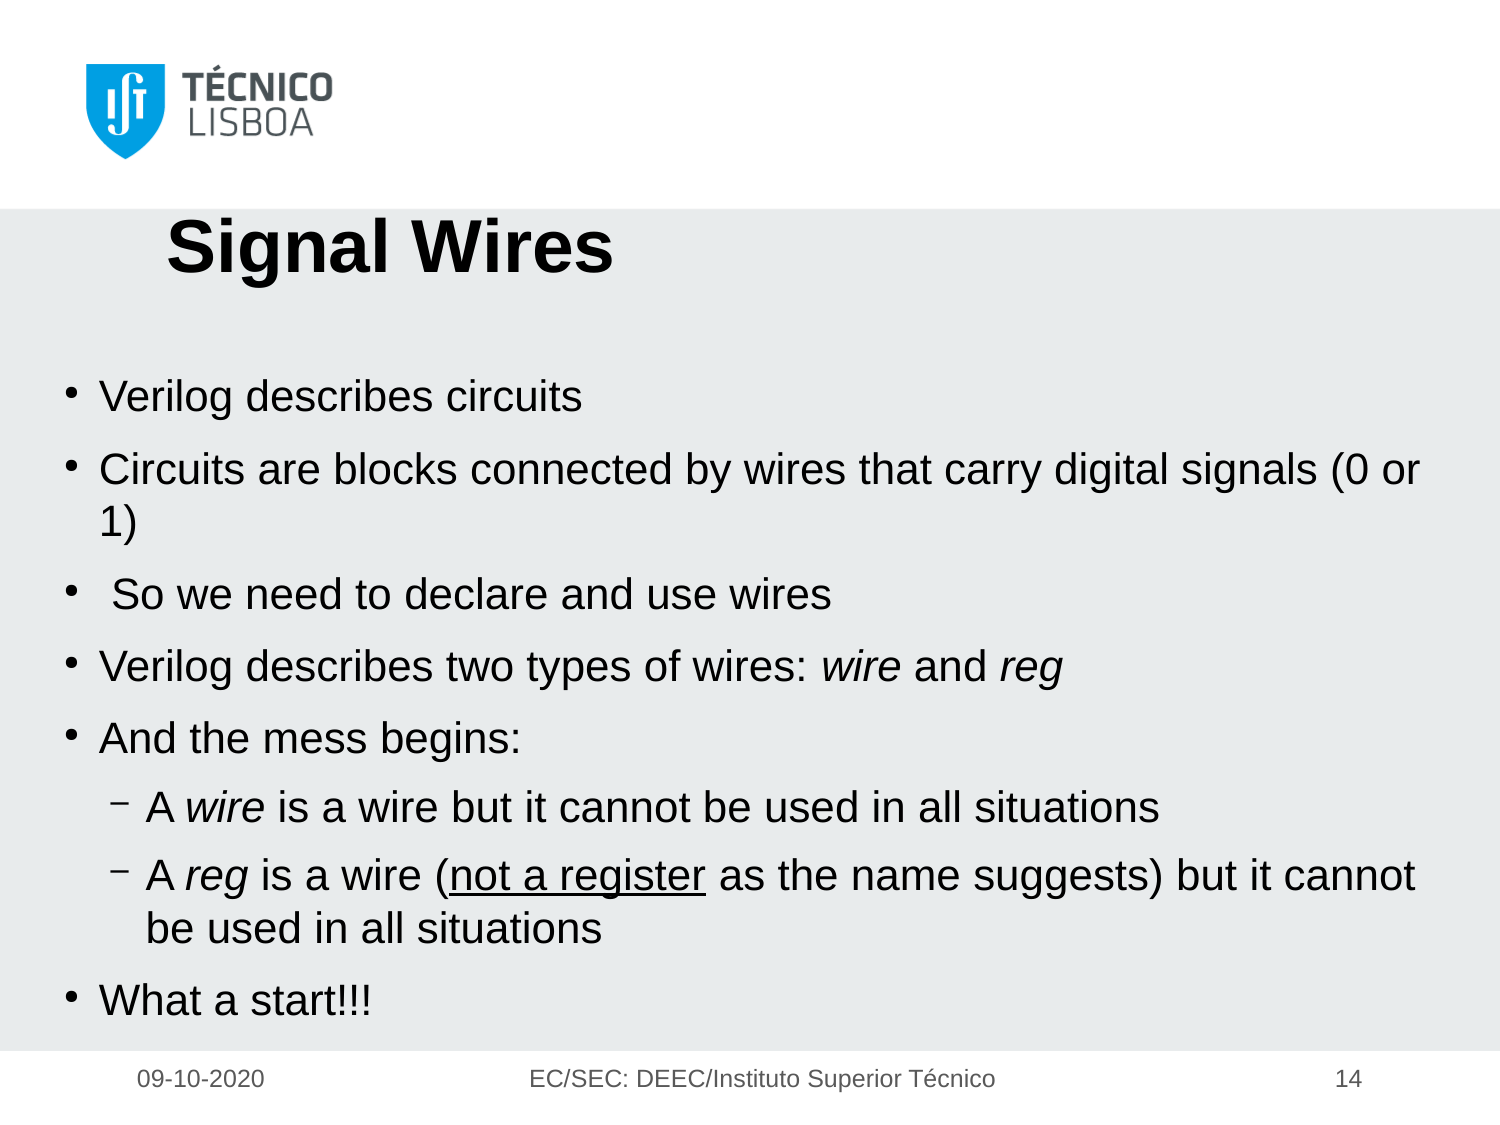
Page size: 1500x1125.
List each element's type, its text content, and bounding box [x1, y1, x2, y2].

title Signal Wires [151, 171, 1408, 314]
slide_number 09-10-2020 [121, 1052, 425, 1103]
list Verilog describes circuits Circuits are blocks connected by wires that carry digital signals (0 or 1) So we need to declare and use wires Verilog describes two types of wires: wire and reg And the mess begins: A wire is a wire but it cannot be used in all situations A reg is a wire (not a register as the name suggests) but it cannot be used in all situations What a start!!! [52, 367, 1465, 1030]
slide_number 15 [1077, 1052, 1378, 1103]
footer EC/SEC: DEEC/Instituto Superior Técnico [512, 1052, 1021, 1103]
picture [0, 0, 1500, 1125]
